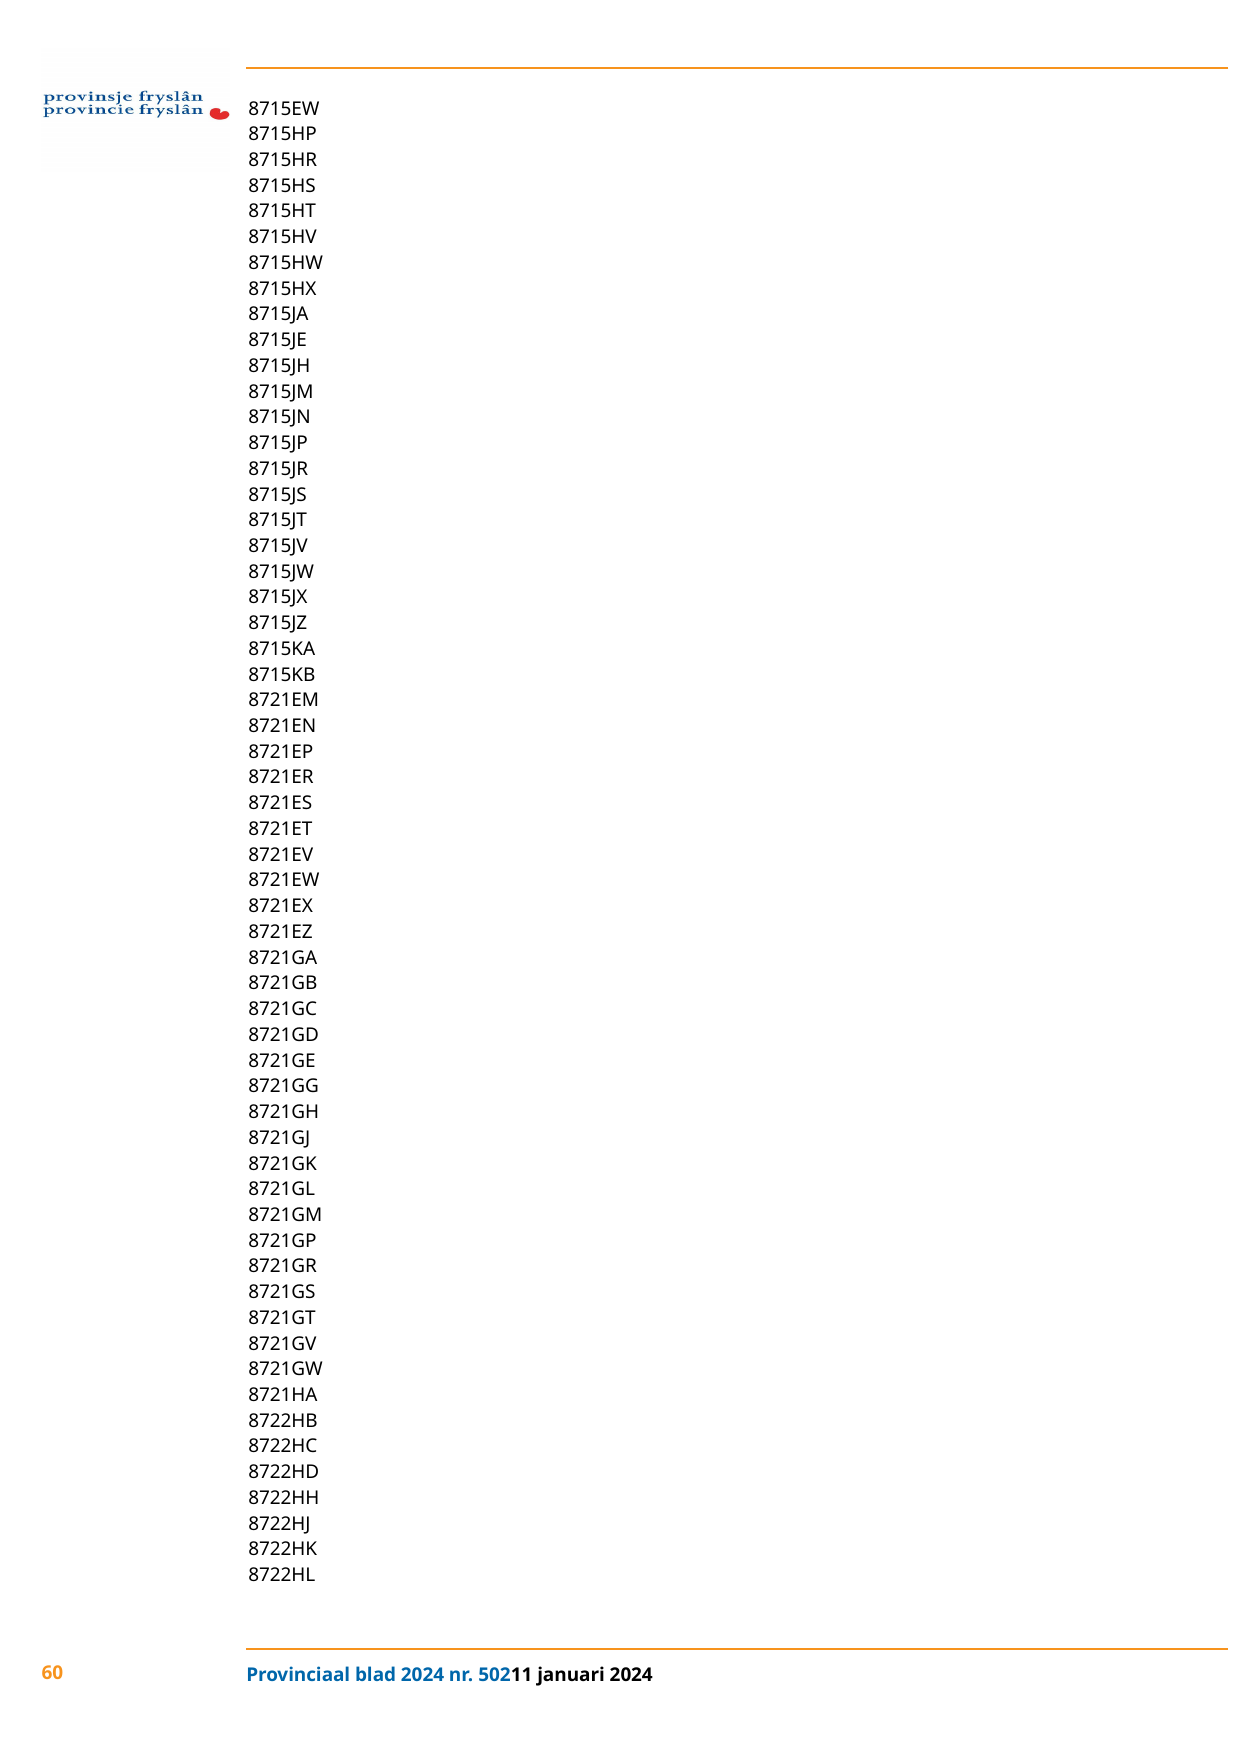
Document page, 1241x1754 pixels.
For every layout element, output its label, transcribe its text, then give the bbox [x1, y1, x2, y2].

table_cell 8721EM [248, 687, 1152, 712]
table_cell 8715JH [248, 352, 1152, 378]
table_cell 8721EX [248, 893, 1152, 918]
table_cell 8721GS [248, 1278, 1152, 1304]
table_cell 8715HS [248, 172, 1152, 198]
table_cell 8715JV [248, 532, 1152, 558]
table_cell 8715JP [248, 429, 1152, 455]
table_cell 8715HW [248, 249, 1152, 275]
table_cell 8721GH [248, 1098, 1152, 1124]
table_cell 8721GE [248, 1047, 1152, 1072]
table_cell 8722HK [248, 1536, 1152, 1561]
table_cell 8721GM [248, 1201, 1152, 1227]
table_cell 8721EV [248, 841, 1152, 867]
table_cell 8715JZ [248, 609, 1152, 635]
table_cell 8715JS [248, 481, 1152, 506]
table_cell 8721GC [248, 995, 1152, 1021]
table_cell 8722HB [248, 1407, 1152, 1433]
table_cell 8715JW [248, 558, 1152, 584]
table_cell 8722HC [248, 1433, 1152, 1458]
table_cell 8715KA [248, 635, 1152, 661]
table_cell 8721EZ [248, 918, 1152, 944]
table_cell 8722HH [248, 1484, 1152, 1510]
table_cell 8721EW [248, 867, 1152, 892]
table_cell 8715JT [248, 506, 1152, 532]
table_cell 8722HD [248, 1459, 1152, 1484]
table_cell 8721GT [248, 1304, 1152, 1330]
table_cell 8715JA [248, 301, 1152, 326]
table_cell 8721ET [248, 815, 1152, 841]
table_cell 8715JX [248, 584, 1152, 609]
table_cell 8715JR [248, 455, 1152, 481]
table_cell 8721GA [248, 944, 1152, 969]
table_cell 8721ER [248, 764, 1152, 789]
table_cell 8721EP [248, 738, 1152, 764]
table_cell 8721EN [248, 712, 1152, 738]
table_cell 8721GG [248, 1073, 1152, 1098]
table_cell 8721GV [248, 1330, 1152, 1356]
table_cell 8715KB [248, 661, 1152, 687]
table_cell 8721GP [248, 1227, 1152, 1253]
table_cell 8715EW [248, 95, 1152, 121]
table_cell 8715HR [248, 146, 1152, 172]
table_cell 8721GD [248, 1021, 1152, 1047]
table_cell 8721GB [248, 970, 1152, 995]
table_cell 8721ES [248, 790, 1152, 815]
table_cell 8715JM [248, 378, 1152, 403]
table_cell 8715HV [248, 224, 1152, 249]
table_cell 8715HX [248, 275, 1152, 301]
table_cell 8722HJ [248, 1510, 1152, 1536]
table_cell 8721GW [248, 1356, 1152, 1381]
table_cell 8721GJ [248, 1124, 1152, 1150]
table_cell 8721HA [248, 1381, 1152, 1407]
table_cell 8715JN [248, 404, 1152, 429]
table_cell 8721GK [248, 1150, 1152, 1175]
table_cell 8722HL [248, 1561, 1152, 1587]
table_cell 8715HT [248, 198, 1152, 223]
table_cell 8715JE [248, 326, 1152, 352]
table_cell 8715HP [248, 121, 1152, 146]
table_cell 8721GR [248, 1253, 1152, 1278]
picture [41, 47, 231, 172]
table_cell 8721GL [248, 1175, 1152, 1201]
